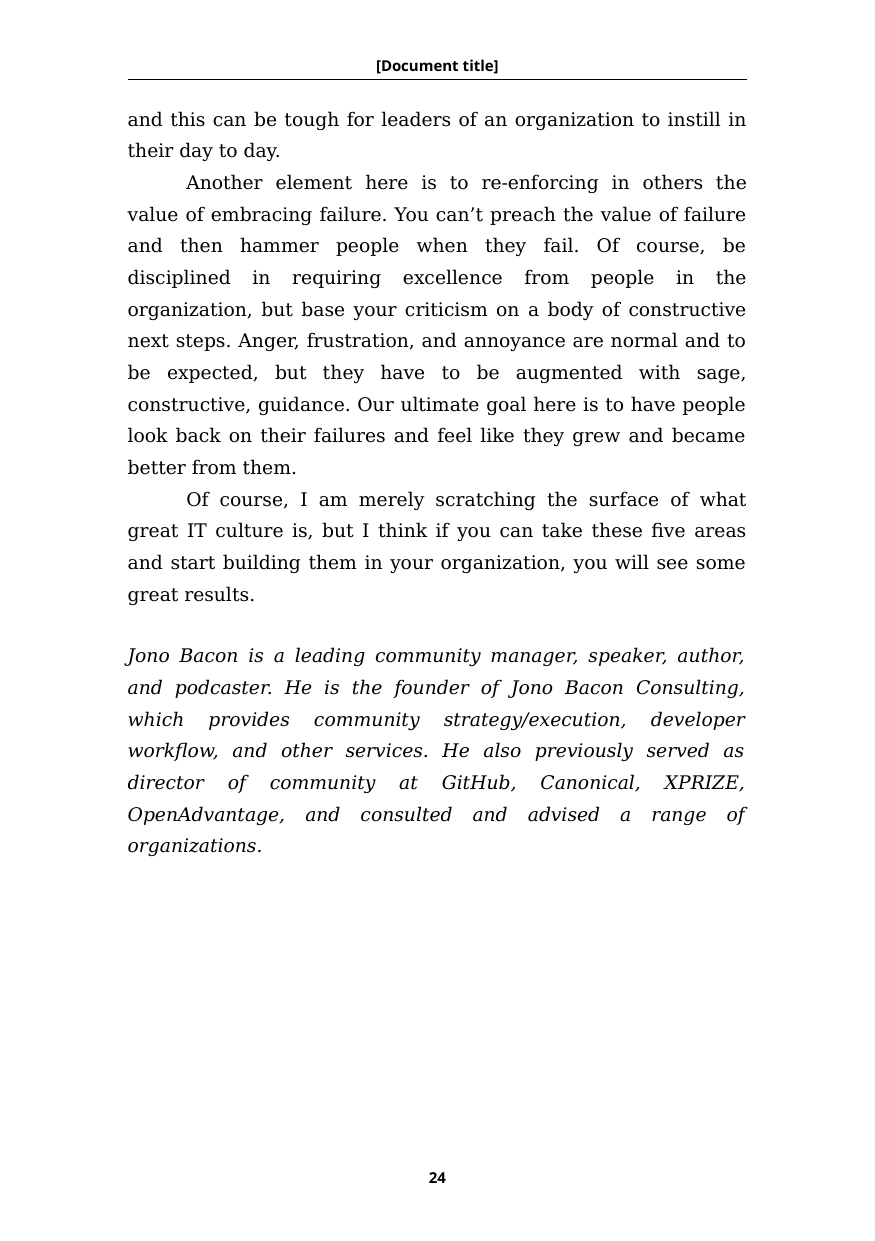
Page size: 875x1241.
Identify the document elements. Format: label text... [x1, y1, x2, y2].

text Of course, I am merely scratching the surface of what great IT culture is, but I think if you can take these five areas and start building them in your organization, you will see some great results. [127, 489, 747, 606]
text Jono Bacon is a leading community manager, speaker, author, and podcaster. He is the founder of Jono Bacon Consulting, which provides community strategy/execution, developer workflow, and other services. He also previously served as director of community at GitHub, Canonical, XPRIZE, OpenAdvantage, and consulted and advised a range of organizations. [127, 645, 747, 857]
text and this can be tough for leaders of an organization to instill in their day to day. [127, 109, 747, 162]
text Another element here is to re-enforcing in others the value of embracing failure. You can’t preach the value of failure and then hammer people when they fail. Of course, be disciplined in requiring excellence from people in the organization, but base your criticism on a body of constructive next steps. Anger, frustration, and annoyance are normal and to be expected, but they have to be augmented with sage, constructive, guidance. Our ultimate goal here is to have people look back on their failures and feel like they grew and became better from them. [127, 172, 747, 479]
